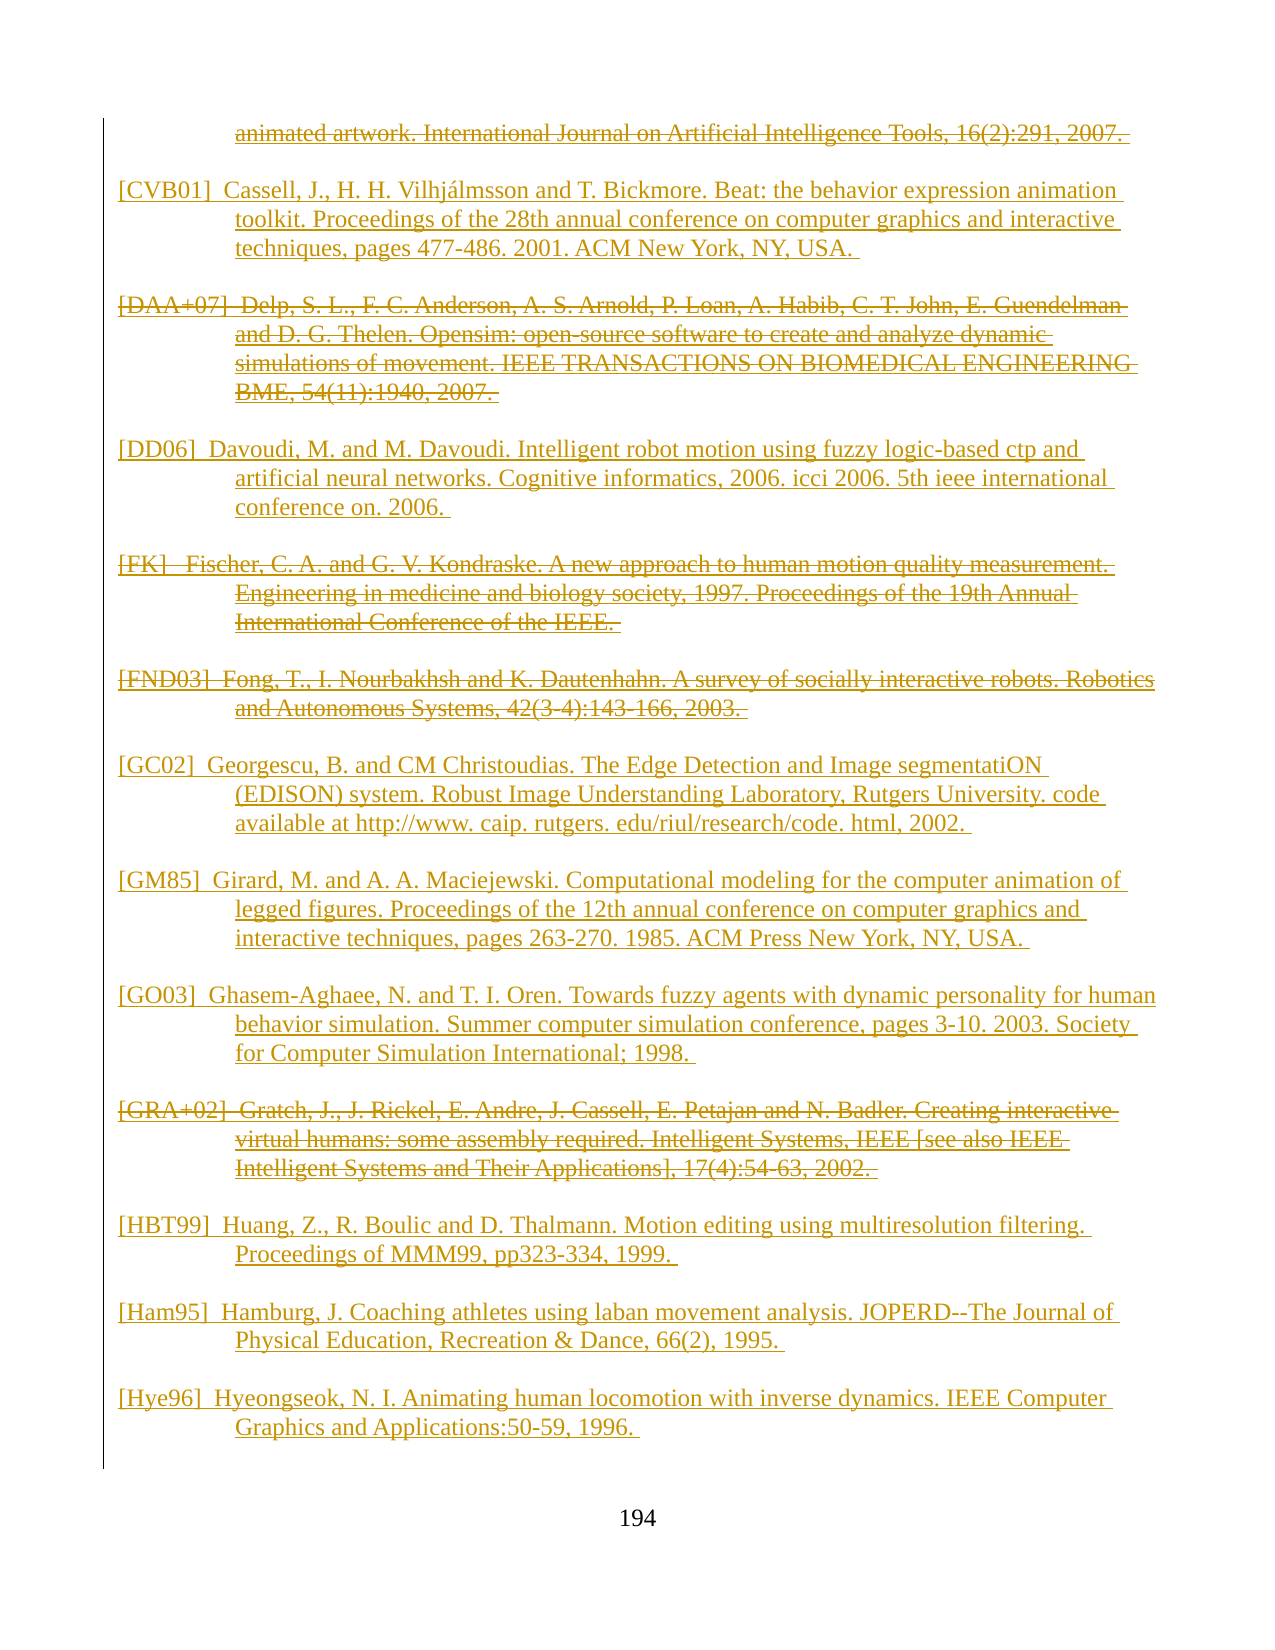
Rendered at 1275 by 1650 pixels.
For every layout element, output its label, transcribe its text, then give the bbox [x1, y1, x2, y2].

text [Ham95] Hamburg, J. Coaching athletes using laban movement analysis. JOPERD--The Journal of Physical Education, Recreation & Dance, 66(2), 1995. [118, 1297, 1157, 1354]
text [GC02] Georgescu, B. and CM Christoudias. The Edge Detection and Image segmentatiON (EDISON) system. Robust Image Understanding Laboratory, Rutgers University. code available at http://www. caip. rutgers. edu/riul/research/code. html, 2002. [118, 751, 1157, 837]
text [FK] Fischer, C. A. and G. V. Kondraske. A new approach to human motion quality measurement. Engineering in medicine and biology society, 1997. Proceedings of the 19th Annual International Conference of the IEEE. [118, 549, 1157, 636]
text [CVB01] Cassell, J., H. H. Vilhjálmsson and T. Bickmore. Beat: the behavior expression animation toolkit. Proceedings of the 28th annual conference on computer graphics and interactive techniques, pages 477-486. 2001. ACM New York, NY, USA. [118, 176, 1157, 262]
text [GM85] Girard, M. and A. A. Maciejewski. Computational modeling for the computer animation of legged figures. Proceedings of the 12th annual conference on computer graphics and interactive techniques, pages 263-270. 1985. ACM Press New York, NY, USA. [118, 866, 1157, 952]
text [Hye96] Hyeongseok, N. I. Animating human locomotion with inverse dynamics. IEEE Computer Graphics and Applications:50-59, 1996. [118, 1383, 1157, 1441]
text [DD06] Davoudi, M. and M. Davoudi. Intelligent robot motion using fuzzy logic-based ctp and artificial neural networks. Cognitive informatics, 2006. icci 2006. 5th ieee international conference on. 2006. [118, 434, 1157, 521]
text [HBT99] Huang, Z., R. Boulic and D. Thalmann. Motion editing using multiresolution filtering. Proceedings of MMM99, pp323-334, 1999. [118, 1211, 1157, 1268]
text [GRA+02] Gratch, J., J. Rickel, E. Andre, J. Cassell, E. Petajan and N. Badler. Creating interactive virtual humans: some assembly required. Intelligent Systems, IEEE [see also IEEE Intelligent Systems and Their Applications], 17(4):54-63, 2002. [118, 1096, 1157, 1182]
text [FND03] Fong, T., I. Nourbakhsh and K. Dautenhahn. A survey of socially interactive robots. Robotics and Autonomous Systems, 42(3-4):143-166, 2003. [118, 664, 1157, 722]
text animated artwork. International Journal on Artificial Intelligence Tools, 16(2):291, 2007. [118, 118, 1157, 147]
text [GO03] Ghasem-Aghaee, N. and T. I. Oren. Towards fuzzy agents with dynamic personality for human behavior simulation. Summer computer simulation conference, pages 3-10. 2003. Society for Computer Simulation International; 1998. [118, 981, 1157, 1067]
text [DAA+07] Delp, S. L., F. C. Anderson, A. S. Arnold, P. Loan, A. Habib, C. T. John, E. Guendelman and D. G. Thelen. Opensim: open-source software to create and analyze dynamic simulations of movement. IEEE TRANSACTIONS ON BIOMEDICAL ENGINEERING BME, 54(11):1940, 2007. [118, 291, 1157, 406]
